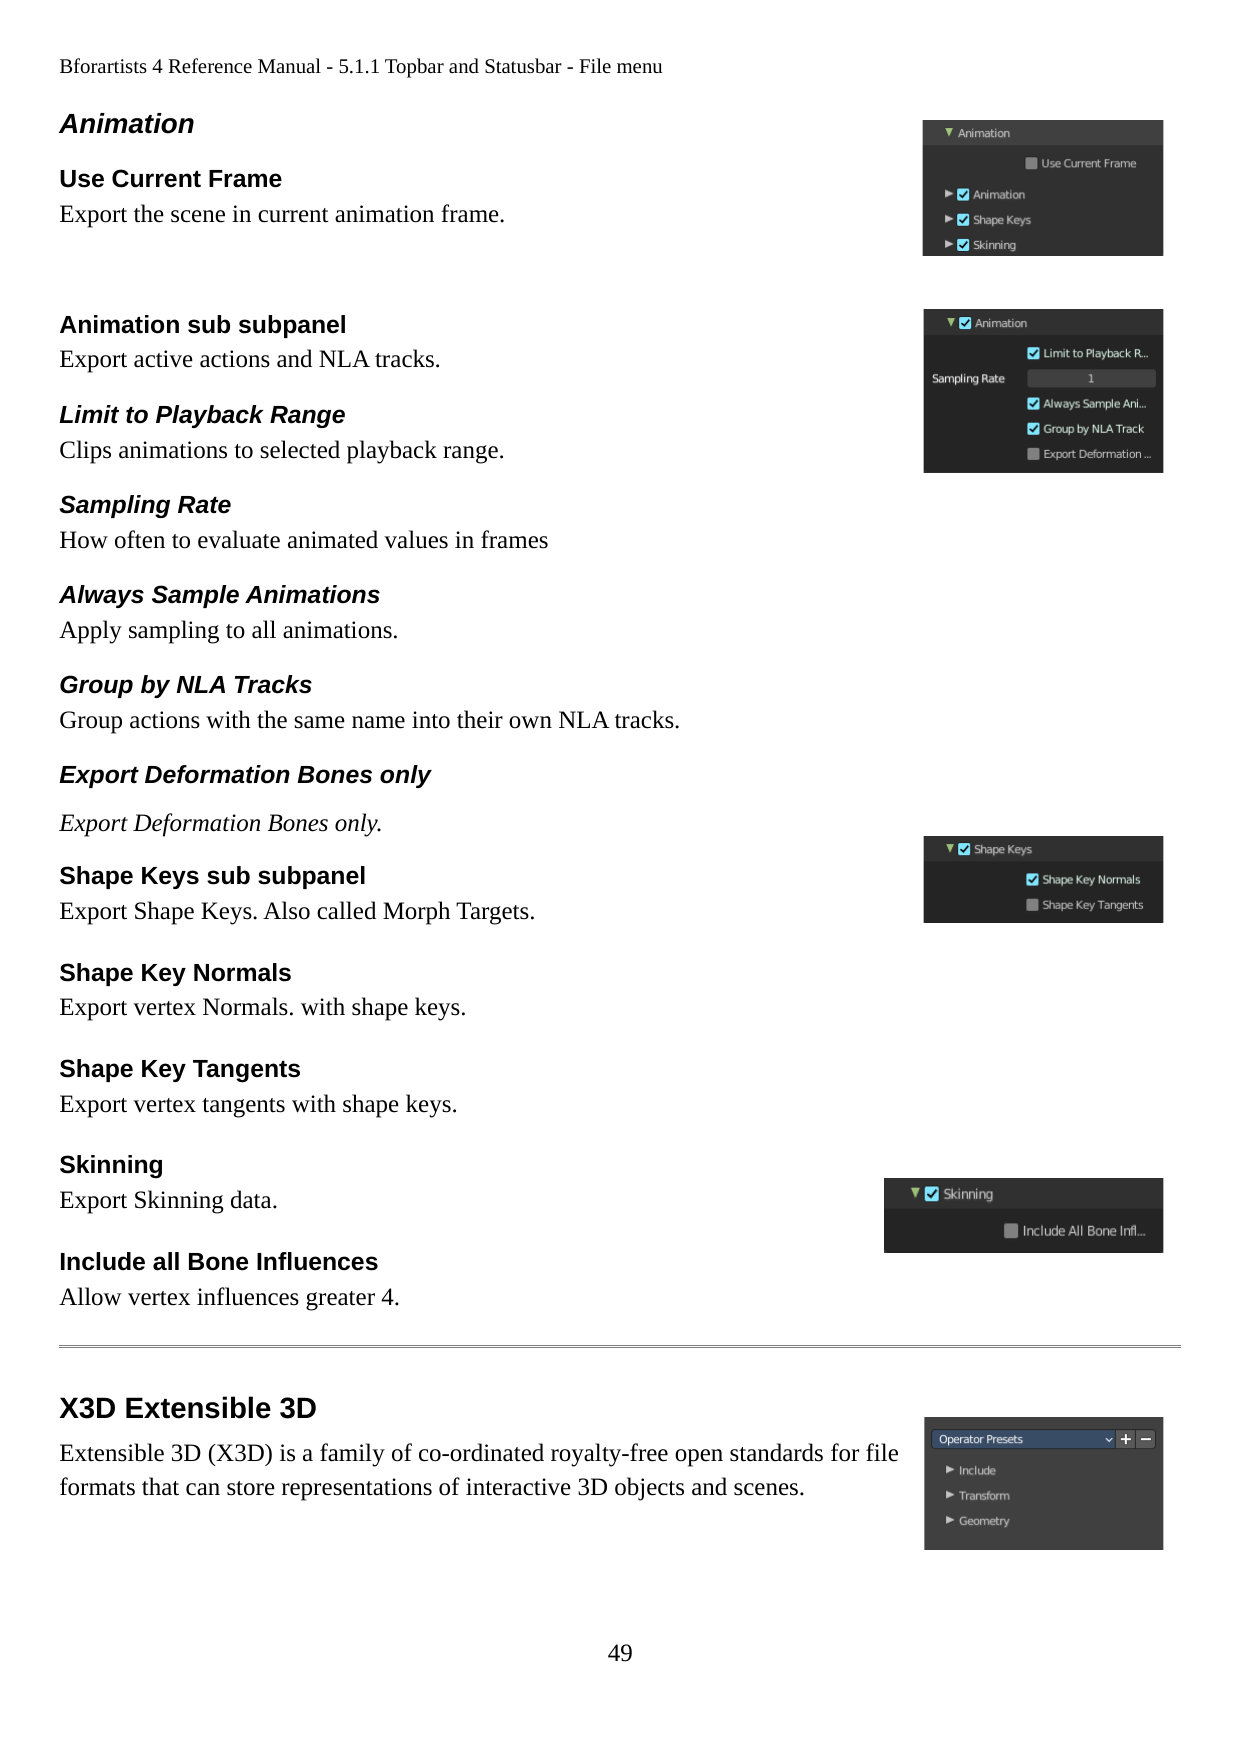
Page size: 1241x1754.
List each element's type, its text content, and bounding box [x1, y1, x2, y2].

text Export vertex tangents with shape keys. [59, 1089, 1181, 1118]
subtitle [1164, 164, 1181, 193]
subtitle [1164, 400, 1181, 428]
text Export vertex Normals. with shape keys. [59, 992, 1181, 1021]
subtitle Skinning [59, 1150, 1181, 1179]
text [1164, 1185, 1181, 1214]
subtitle Animation [59, 107, 1181, 139]
text Export Shape Keys. Also called Morph Targets. [59, 896, 1181, 925]
subtitle Sampling Rate [59, 490, 1181, 518]
subtitle Export Deformation Bones only [59, 760, 1181, 789]
subtitle Shape Key Normals [59, 958, 1181, 986]
subtitle [1164, 861, 1181, 890]
text Clips animations to selected playback range. [59, 435, 923, 463]
text Export active actions and NLA tracks. [59, 344, 923, 373]
subtitle Always Sample Animations [59, 580, 1181, 609]
text Allow vertex influences greater 4. [59, 1282, 1181, 1310]
subtitle Limit to Playback Range [59, 400, 923, 428]
subtitle Include all Bone Influences [59, 1247, 1181, 1275]
picture [884, 1178, 1164, 1253]
subtitle Use Current Frame [59, 164, 922, 193]
picture [922, 120, 1164, 256]
subtitle Animation sub subpanel [59, 310, 923, 338]
picture [924, 1417, 1164, 1550]
text Export Deformation Bones only. [59, 808, 1181, 836]
subtitle Group by NLA Tracks [59, 670, 1181, 699]
text Extensible 3D (X3D) is a family of co-ordinated royalty-free open standards for file formats that can store representations of interactive 3D objects and scenes. [59, 1438, 924, 1501]
subtitle X3D Extensible 3D [59, 1391, 1181, 1425]
subtitle Shape Keys sub subpanel [59, 861, 923, 890]
picture [923, 309, 1164, 473]
subtitle [1164, 310, 1181, 338]
picture [923, 836, 1164, 923]
text Export Skinning data. [59, 1185, 884, 1214]
text Apply sampling to all animations. [59, 615, 1181, 644]
subtitle Shape Key Tangents [59, 1054, 1181, 1083]
text How often to evaluate animated values in frames [59, 525, 1181, 553]
text Group actions with the same name into their own NLA tracks. [59, 705, 1181, 734]
text Export the scene in current animation frame. [59, 199, 922, 228]
